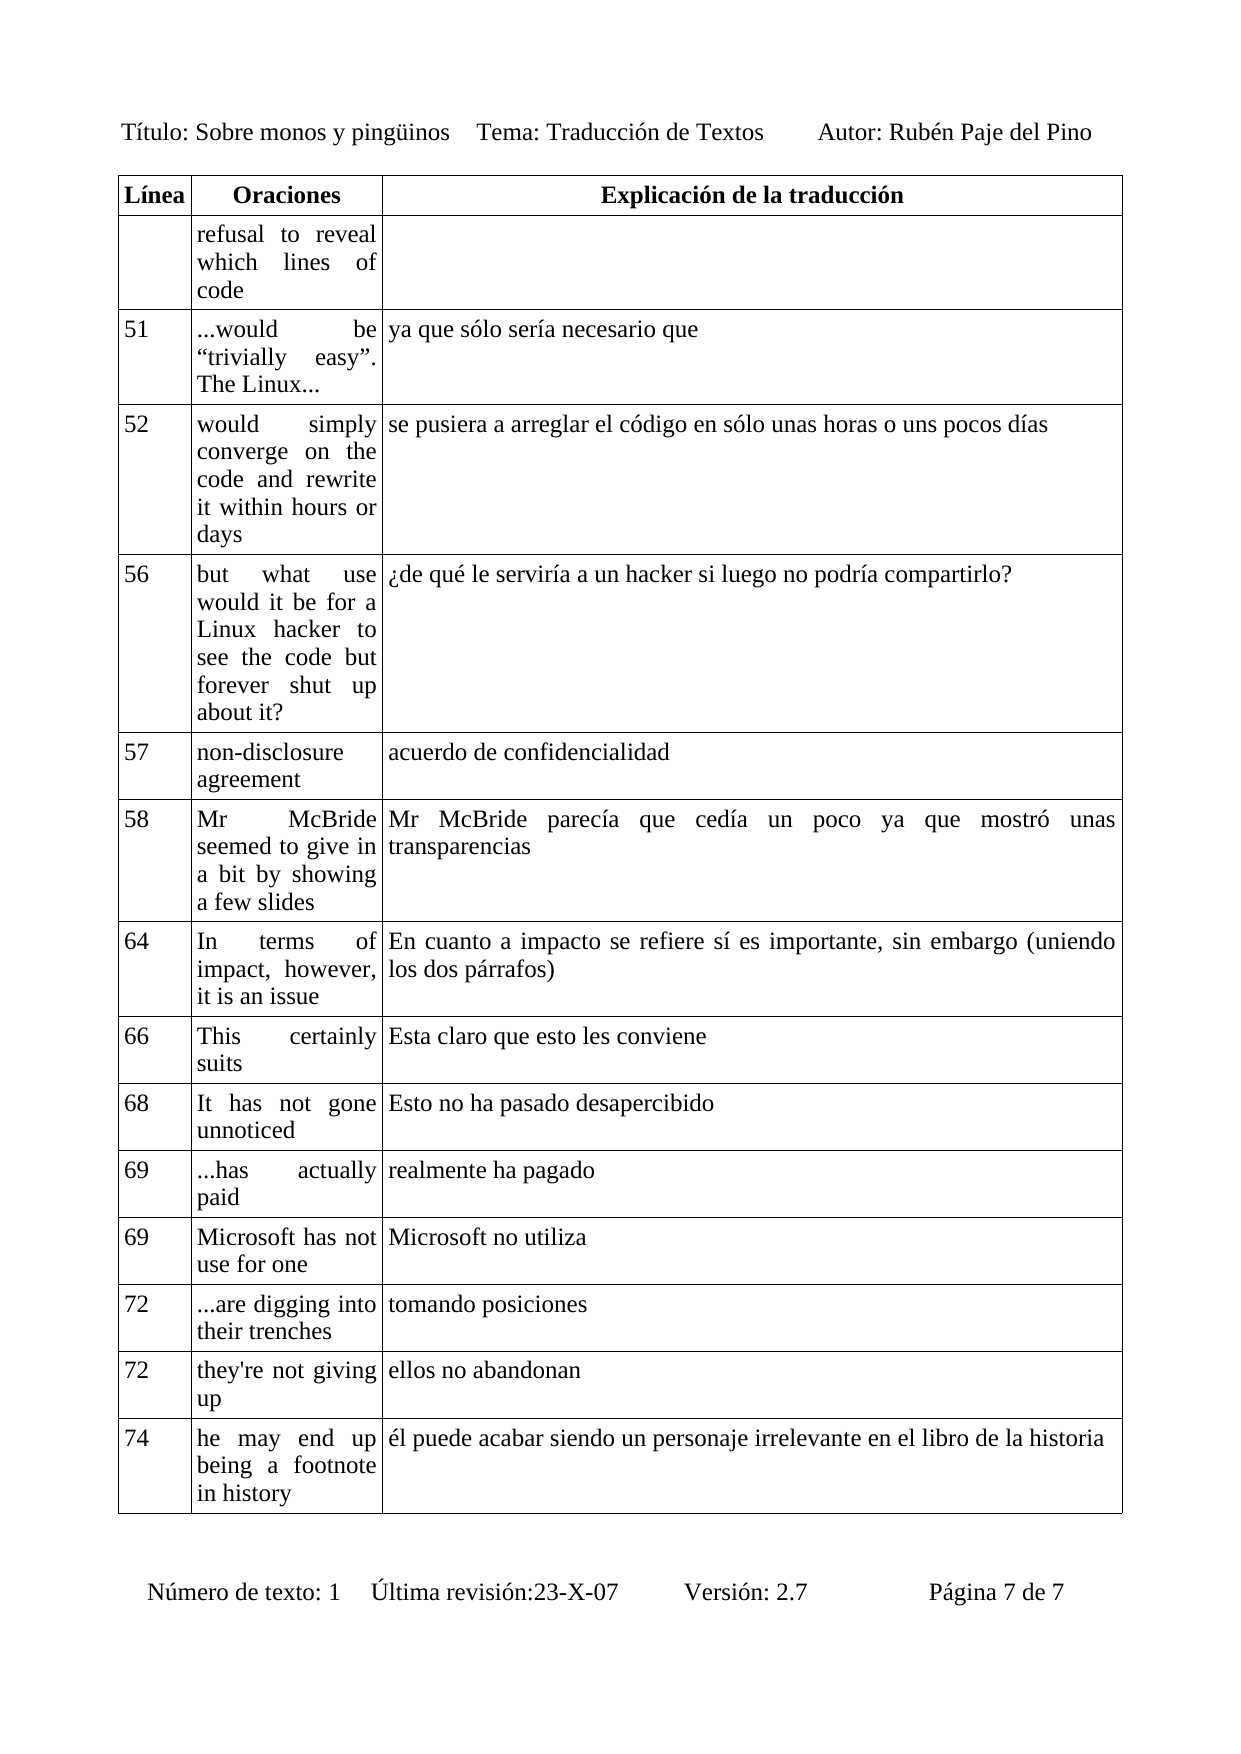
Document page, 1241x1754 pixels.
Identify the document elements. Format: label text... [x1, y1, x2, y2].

table_cell In terms of impact, however, it is an issue [192, 922, 382, 1016]
table_cell él puede acabar siendo un personaje irrelevante en el libro de la historia [383, 1419, 1122, 1512]
table_cell 74 [119, 1419, 191, 1512]
table_cell Microsoft has not use for one [192, 1218, 382, 1284]
table_cell Esto no ha pasado desapercibido [383, 1084, 1122, 1150]
table_cell 68 [119, 1084, 191, 1150]
table_cell 58 [119, 800, 191, 921]
table_cell Microsoft no utiliza [383, 1218, 1122, 1284]
table_cell he may end up being a footnote in history [192, 1419, 382, 1512]
table_cell It has not gone unnoticed [192, 1084, 382, 1150]
table_cell ellos no abandonan [383, 1352, 1122, 1418]
table_cell 72 [119, 1285, 191, 1351]
table_cell ya que sólo sería necesario que [383, 310, 1122, 404]
table_header Explicación de la traducción [383, 176, 1122, 214]
table_cell they're not giving up [192, 1352, 382, 1418]
table_cell This certainly suits [192, 1017, 382, 1083]
table_header Oraciones [192, 176, 382, 214]
table_cell 57 [119, 733, 191, 799]
table_cell 69 [119, 1151, 191, 1217]
table_cell Mr McBride parecía que cedía un poco ya que mostró unas transparencias [383, 800, 1122, 921]
table_cell non-disclosure agreement [192, 733, 382, 799]
table_cell but what use would it be for a Linux hacker to see the code but forever shut up about it? [192, 555, 382, 732]
table_cell ¿de qué le serviría a un hacker si luego no podría compartirlo? [383, 555, 1122, 732]
table_cell 69 [119, 1218, 191, 1284]
table_cell En cuanto a impacto se refiere sí es importante, sin embargo (uniendo los dos párrafos) [383, 922, 1122, 1016]
table_cell 52 [119, 405, 191, 554]
table_cell Mr McBride seemed to give in a bit by showing a few slides [192, 800, 382, 921]
table_cell would simply converge on the code and rewrite it within hours or days [192, 405, 382, 554]
table_cell refusal to reveal which lines of code [192, 216, 382, 309]
table_cell se pusiera a arreglar el código en sólo unas horas o uns pocos días [383, 405, 1122, 554]
table_cell realmente ha pagado [383, 1151, 1122, 1217]
table_cell 51 [119, 310, 191, 404]
table_cell Esta claro que esto les conviene [383, 1017, 1122, 1083]
table_cell acuerdo de confidencialidad [383, 733, 1122, 799]
table_cell [383, 216, 1122, 309]
table_cell 72 [119, 1352, 191, 1418]
table_cell ...would be “trivially easy”. The Linux... [192, 310, 382, 404]
table_cell tomando posiciones [383, 1285, 1122, 1351]
table_cell 56 [119, 555, 191, 732]
table_cell [119, 216, 191, 309]
table_cell 66 [119, 1017, 191, 1083]
table_header Línea [119, 176, 191, 214]
table_cell ...are digging into their trenches [192, 1285, 382, 1351]
table_cell 64 [119, 922, 191, 1016]
table_cell ...has actually paid [192, 1151, 382, 1217]
